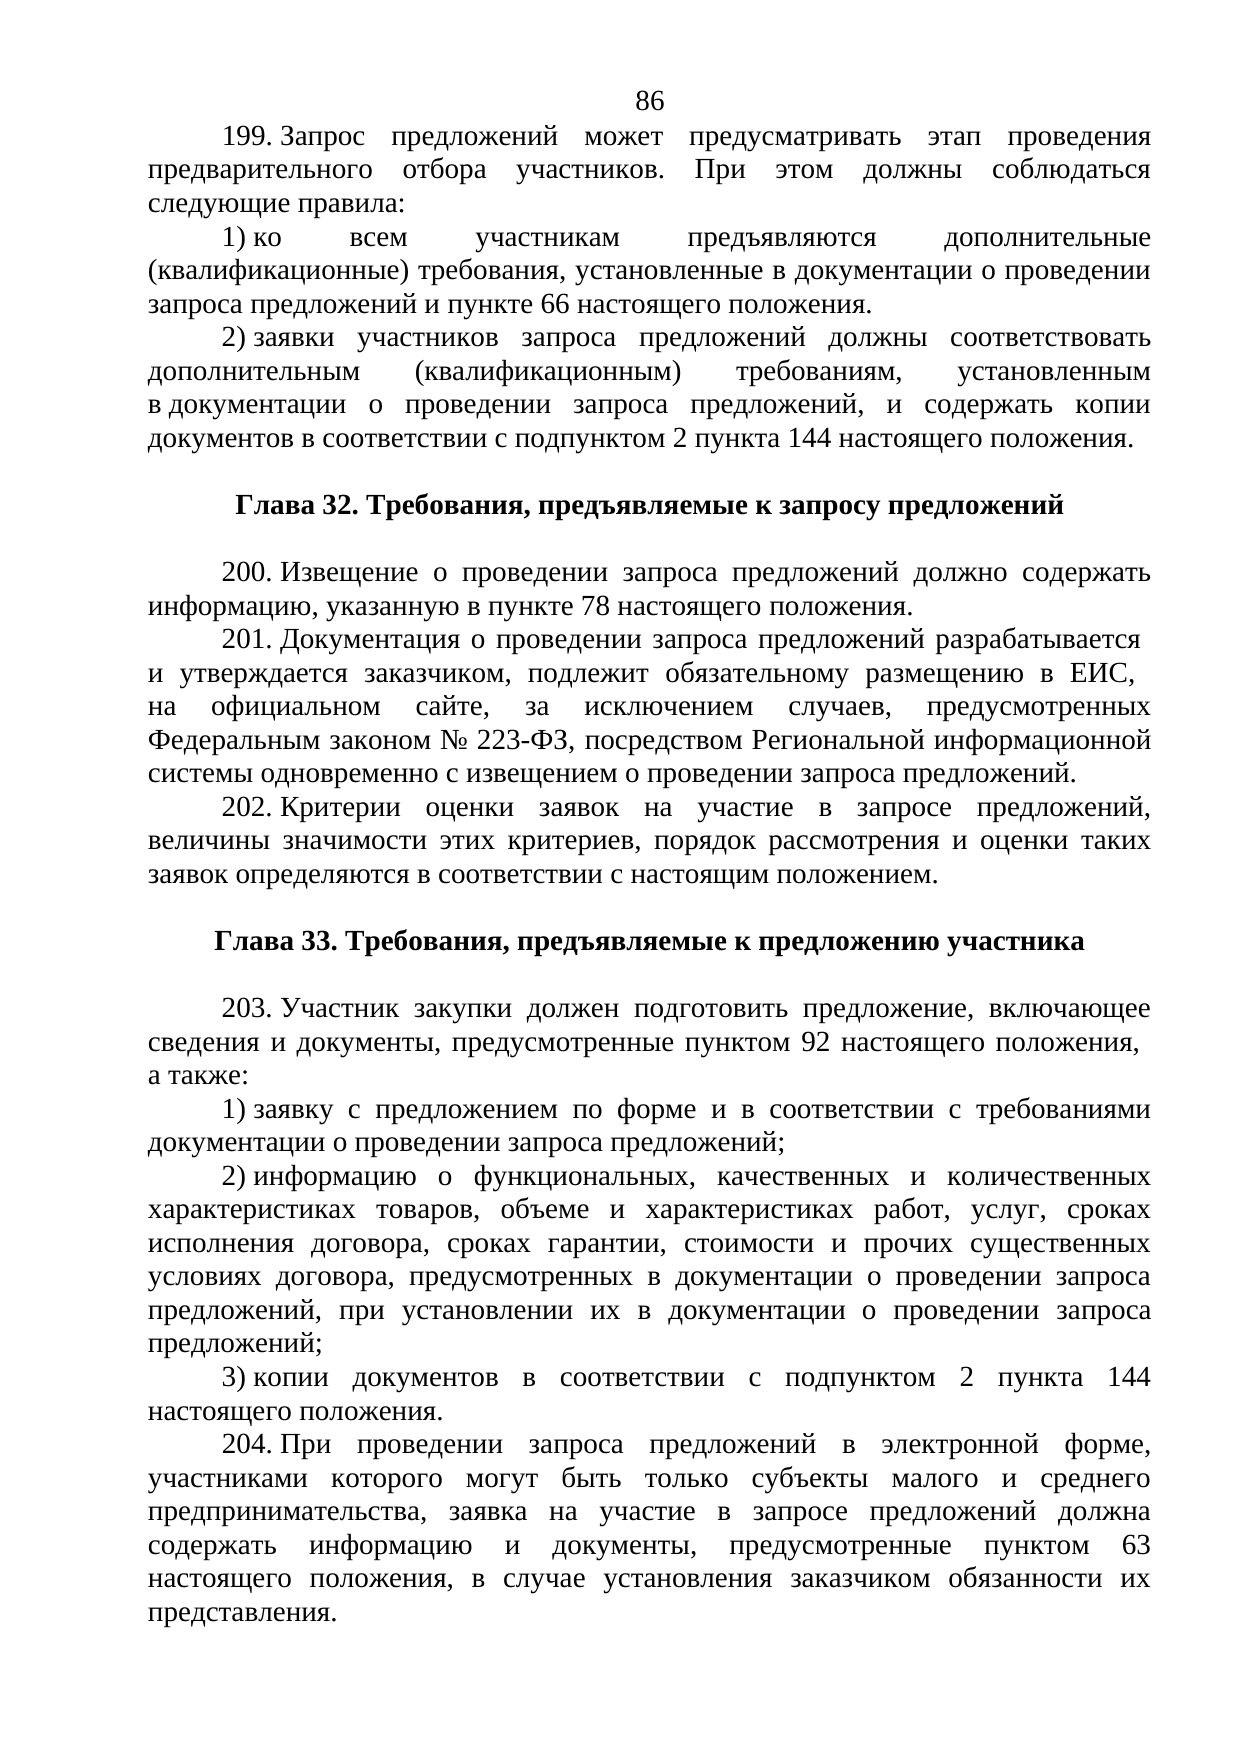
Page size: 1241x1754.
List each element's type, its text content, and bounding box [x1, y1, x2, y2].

text 2) заявки участников запроса предложений должны соответствовать дополнительным (квалификационным) требованиям, установленным в документации о проведении запроса предложений, и содержать копии документов в соответствии с подпунктом 2 пункта 144 настоящего положения. [148, 319, 1152, 453]
text Глава 32. Требования, предъявляемые к запросу предложений [148, 487, 1152, 521]
text 202. Критерии оценки заявок на участие в запросе предложений, величины значимости этих критериев, порядок рассмотрения и оценки таких заявок определяются в соответствии с настоящим положением. [148, 789, 1152, 889]
text 203. Участник закупки должен подготовить предложение, включающее сведения и документы, предусмотренные пунктом 92 настоящего положения, а также: [148, 990, 1152, 1091]
text 200. Извещение о проведении запроса предложений должно содержать информацию, указанную в пункте 78 настоящего положения. [148, 554, 1152, 621]
text 3) копии документов в соответствии с подпунктом 2 пункта 144 настоящего положения. [148, 1359, 1152, 1426]
text 1) ко всем участникам предъявляются дополнительные (квалификационные) требования, установленные в документации о проведении запроса предложений и пункте 66 настоящего положения. [148, 219, 1152, 319]
text 1) заявку с предложением по форме и в соответствии с требованиями документации о проведении запроса предложений; [148, 1091, 1152, 1158]
text Глава 33. Требования, предъявляемые к предложению участника [148, 923, 1152, 957]
text 2) информацию о функциональных, качественных и количественных характеристиках товаров, объеме и характеристиках работ, услуг, сроках исполнения договора, сроках гарантии, стоимости и прочих существенных условиях договора, предусмотренных в документации о проведении запроса предложений, при установлении их в документации о проведении запроса предложений; [148, 1158, 1152, 1359]
text 199. Запрос предложений может предусматривать этап проведения предварительного отбора участников. При этом должны соблюдаться следующие правила: [148, 118, 1152, 219]
text 201. Документация о проведении запроса предложений разрабатывается и утверждается заказчиком, подлежит обязательному размещению в ЕИС, на официальном сайте, за исключением случаев, предусмотренных Федеральным законом № 223-ФЗ, посредством Региональной информационной системы одновременно с извещением о проведении запроса предложений. [148, 621, 1152, 789]
text 204. При проведении запроса предложений в электронной форме, участниками которого могут быть только субъекты малого и среднего предпринимательства, заявка на участие в запросе предложений должна содержать информацию и документы, предусмотренные пунктом 63 настоящего положения, в случае установления заказчиком обязанности их представления. [148, 1426, 1152, 1627]
